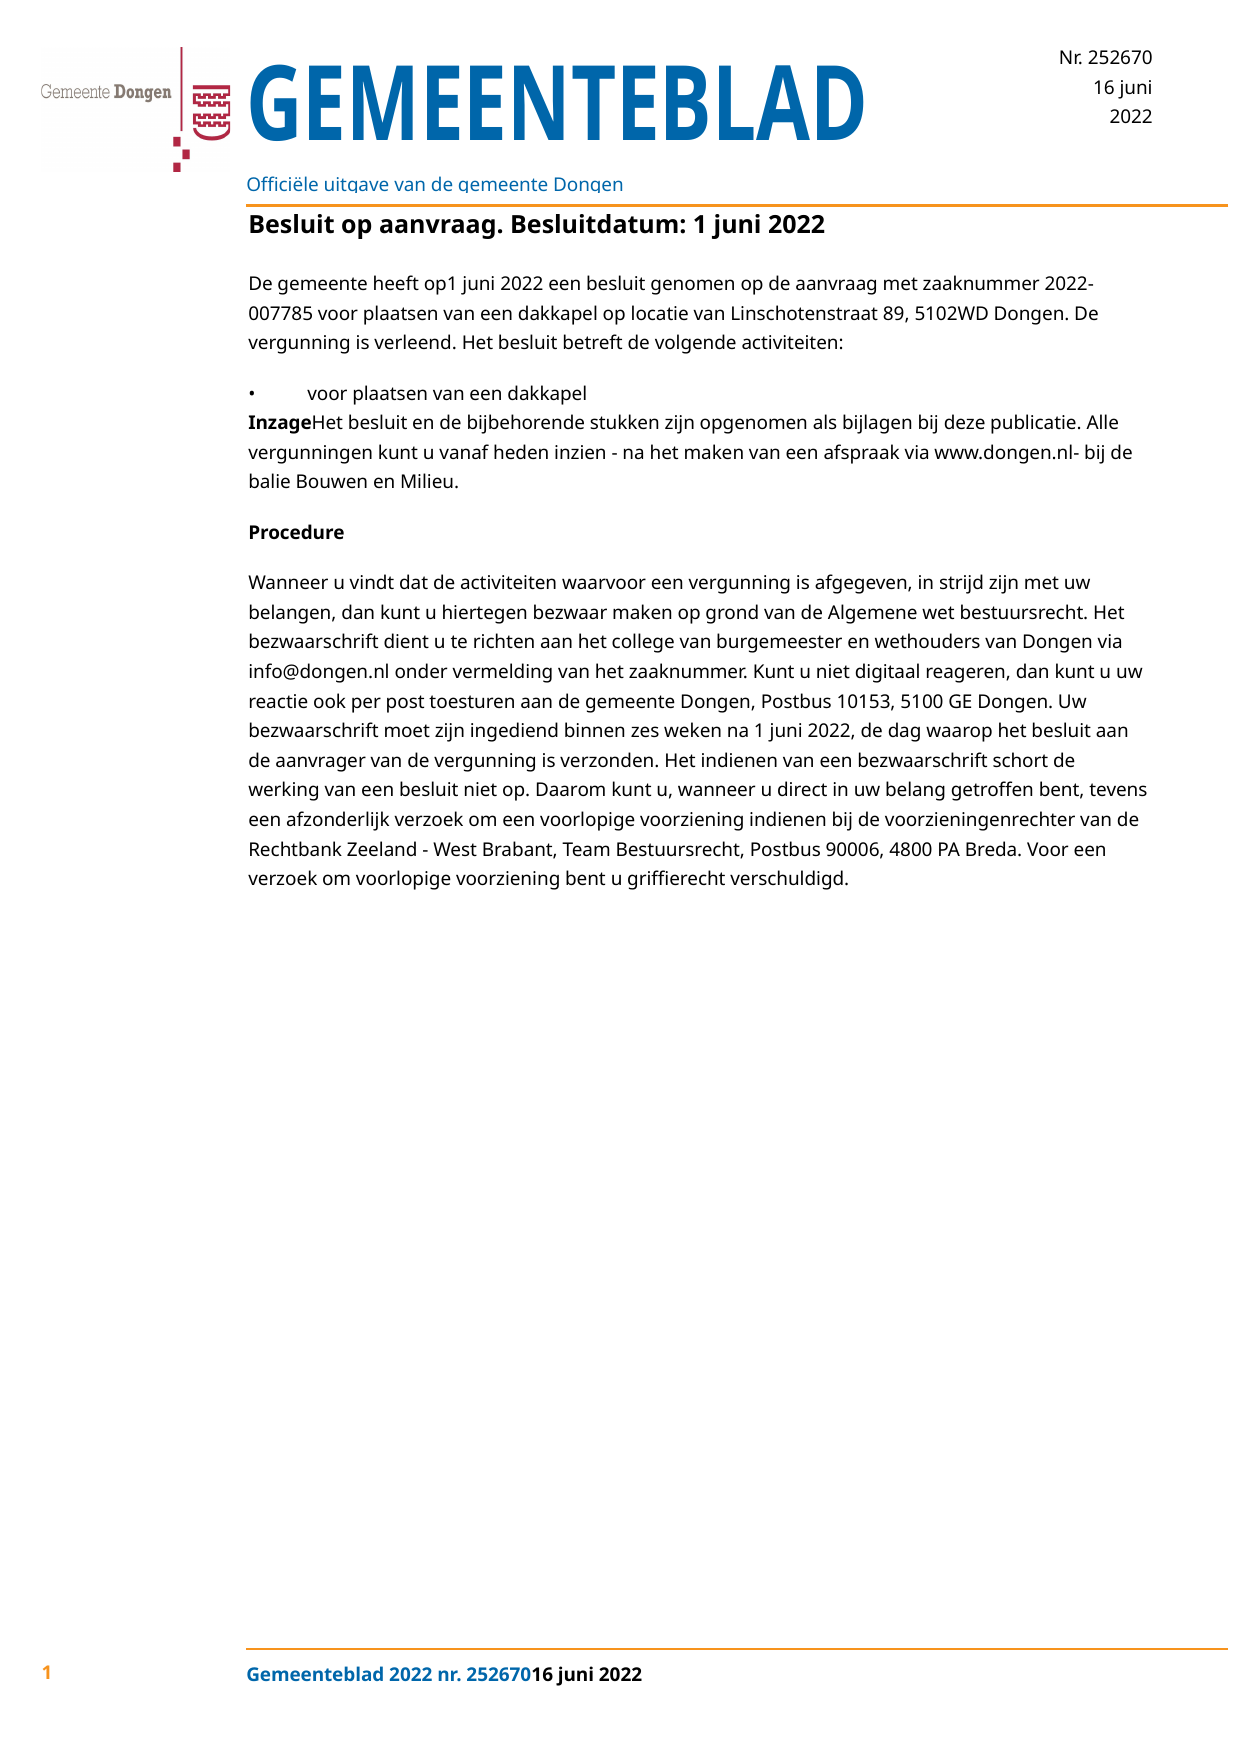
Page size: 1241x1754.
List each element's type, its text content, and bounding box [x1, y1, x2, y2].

picture [41, 47, 231, 172]
text Besluit op aanvraag. Besluitdatum: 1 juni 2022 [248, 207, 1152, 241]
text Procedure [248, 519, 1152, 545]
text Wanneer u vindt dat de activiteiten waarvoor een vergunning is afgegeven, in strijd zijn met uw belangen, dan kunt u hiertegen bezwaar maken op grond van de Algemene wet bestuursrecht. Het bezwaarschrift dient u te richten aan het college van burgemeester en wethouders van Dongen via info@dongen.nl onder vermelding van het zaaknummer. Kunt u niet digitaal reageren, dan kunt u uw reactie ook per post toesturen aan de gemeente Dongen, Postbus 10153, 5100 GE Dongen. Uw bezwaarschrift moet zijn ingediend binnen zes weken na 1 juni 2022, de dag waarop het besluit aan de aanvrager van de vergunning is verzonden. Het indienen van een bezwaarschrift schort de werking van een besluit niet op. Daarom kunt u, wanneer u direct in uw belang getroffen bent, tevens een afzonderlijk verzoek om een voorlopige voorziening indienen bij de voorzieningenrechter van de Rechtbank Zeeland - West Brabant, Team Bestuursrecht, Postbus 90006, 4800 PA Breda. Voor een verzoek om voorlopige voorziening bent u griffierecht verschuldigd. [248, 569, 1152, 891]
text De gemeente heeft op1 juni 2022 een besluit genomen op de aanvraag met zaaknummer 2022-007785 voor plaatsen van een dakkapel op locatie van Linschotenstraat 89, 5102WD Dongen. De vergunning is verleend. Het besluit betreft de volgende activiteiten: [248, 270, 1152, 355]
text InzageHet besluit en de bijbehorende stukken zijn opgenomen als bijlagen bij deze publicatie. Alle vergunningen kunt u vanaf heden inzien - na het maken van een afspraak via www.dongen.nl- bij de balie Bouwen en Milieu. [248, 409, 1152, 494]
list voor plaatsen van een dakkapel [248, 380, 1152, 406]
